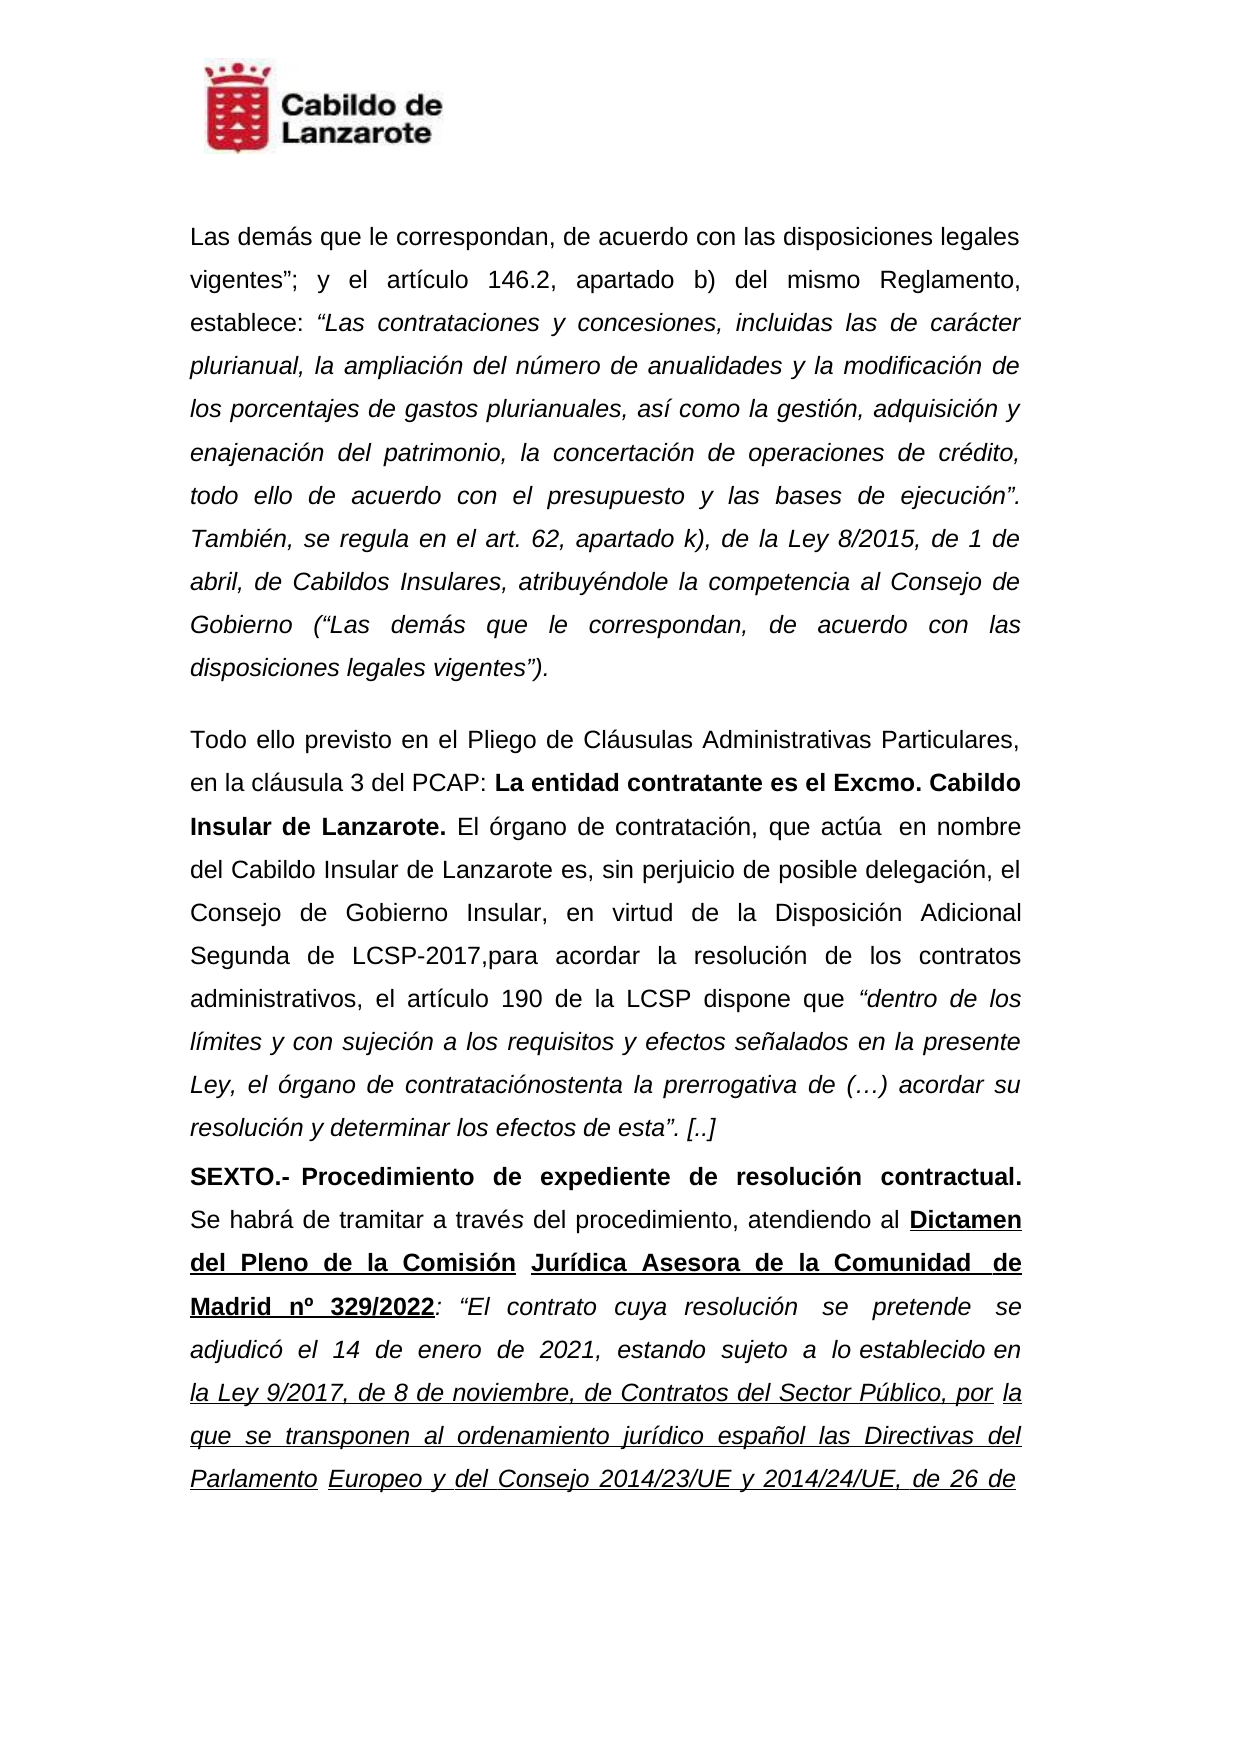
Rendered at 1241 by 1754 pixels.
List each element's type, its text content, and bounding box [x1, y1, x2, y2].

text SEXTO.- Procedimiento de expediente de resolución contractual. Se habrá de tramitar a través del procedimiento, atendiendo al Dictamen del Pleno de la Comisión Jurídica Asesora de la Comunidad de Madrid nº 329/2022: “El contrato cuya resolución se pretende se adjudicó el 14 de enero de 2021, estando sujeto a lo establecido en la Ley 9/2017, de 8 de noviembre, de Contratos del Sector Público, por la que se transponen al ordenamiento jurídico español las Directivas del [190, 1162, 1022, 1446]
text Las demás que le correspondan, de acuerdo con las disposiciones legales vigentes”; y el artículo 146.2, apartado b) del mismo Reglamento, establece: “Las contrataciones y concesiones, incluidas las de carácter plurianual, la ampliación del número de anualidades y la modificación de los porcentajes de gastos plurianuales, así como la gestión, adquisición y enajenación del patrimonio, la concertación de operaciones de crédito, todo ello de acuerdo con el presupuesto y las bases de ejecución”. También, se regula en el art. 62, apartado k), de la Ley 8/2015, de 1 de abril, de Cabildos Insulares, atribuyéndole la competencia al Consejo de Gobierno (“Las demás que le correspondan, de acuerdo con las disposiciones legales vigentes”). [190, 222, 1021, 682]
text Parlamento Europeo y del Consejo 2014/23/UE y 2014/24/UE, de 26 de [190, 1447, 1022, 1493]
picture [203, 58, 444, 154]
text Todo ello previsto en el Pliego de Cláusulas Administrativas Particulares, en la cláusula 3 del PCAP: La entidad contratante es el Excmo. Cabildo Insular de Lanzarote. El órgano de contratación, que actúa en nombre del Cabildo Insular de Lanzarote es, sin perjuicio de posible delegación, el Consejo de Gobierno Insular, en virtud de la Disposición Adicional Segunda de LCSP-2017,para acordar la resolución de los contratos administrativos, el artículo 190 de la LCSP dispone que “dentro de los límites y con sujeción a los requisitos y efectos señalados en la presente Ley, el órgano de contrataciónostenta la prerrogativa de (…) acordar su resolución y determinar los efectos de esta”. [..] [190, 725, 1022, 1142]
